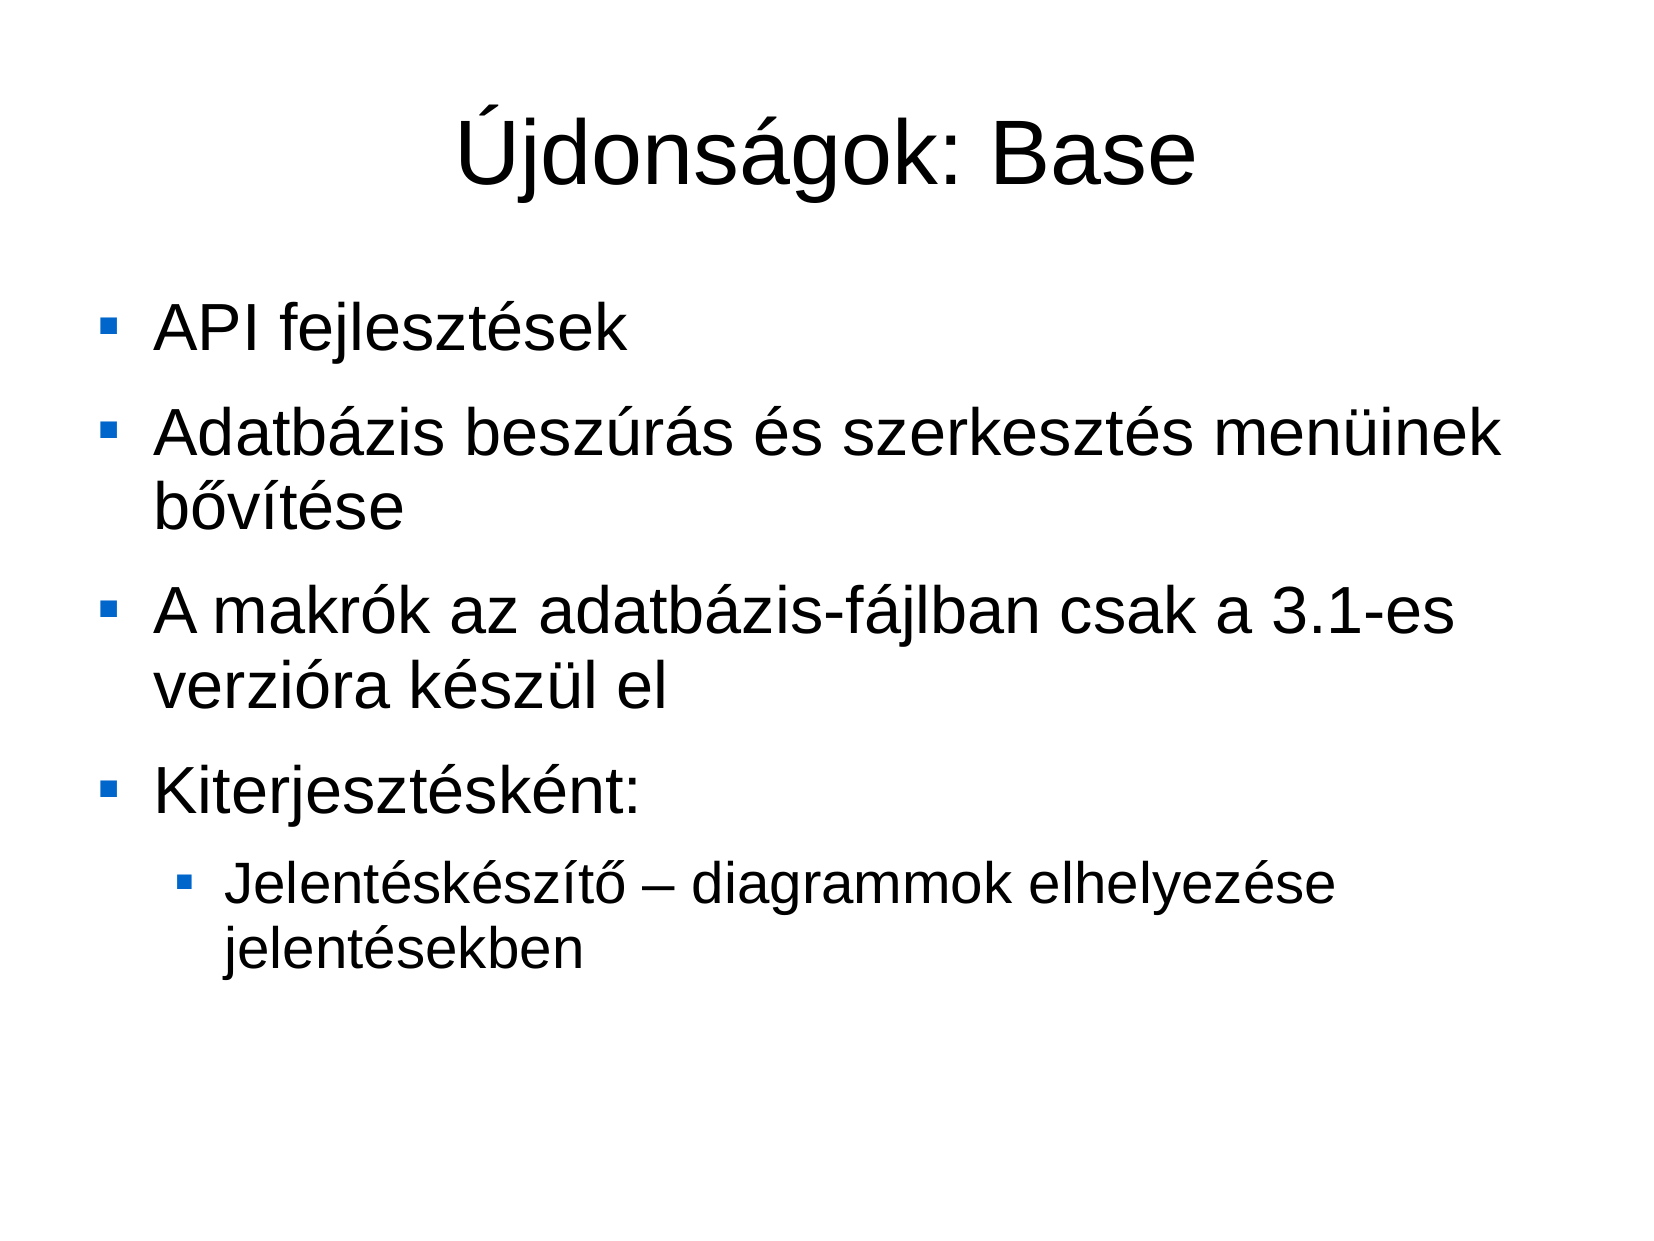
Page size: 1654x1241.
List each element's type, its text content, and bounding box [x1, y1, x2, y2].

list API fejlesztések Adatbázis beszúrás és szerkesztés menüinek bővítése A makrók az adatbázis-fájlban csak a 3.1-es verzióra készül el Kiterjesztésként: Jelentéskészítő – diagrammok elhelyezése jelentésekben [82, 290, 1571, 1094]
title Újdonságok: Base [82, 49, 1571, 257]
